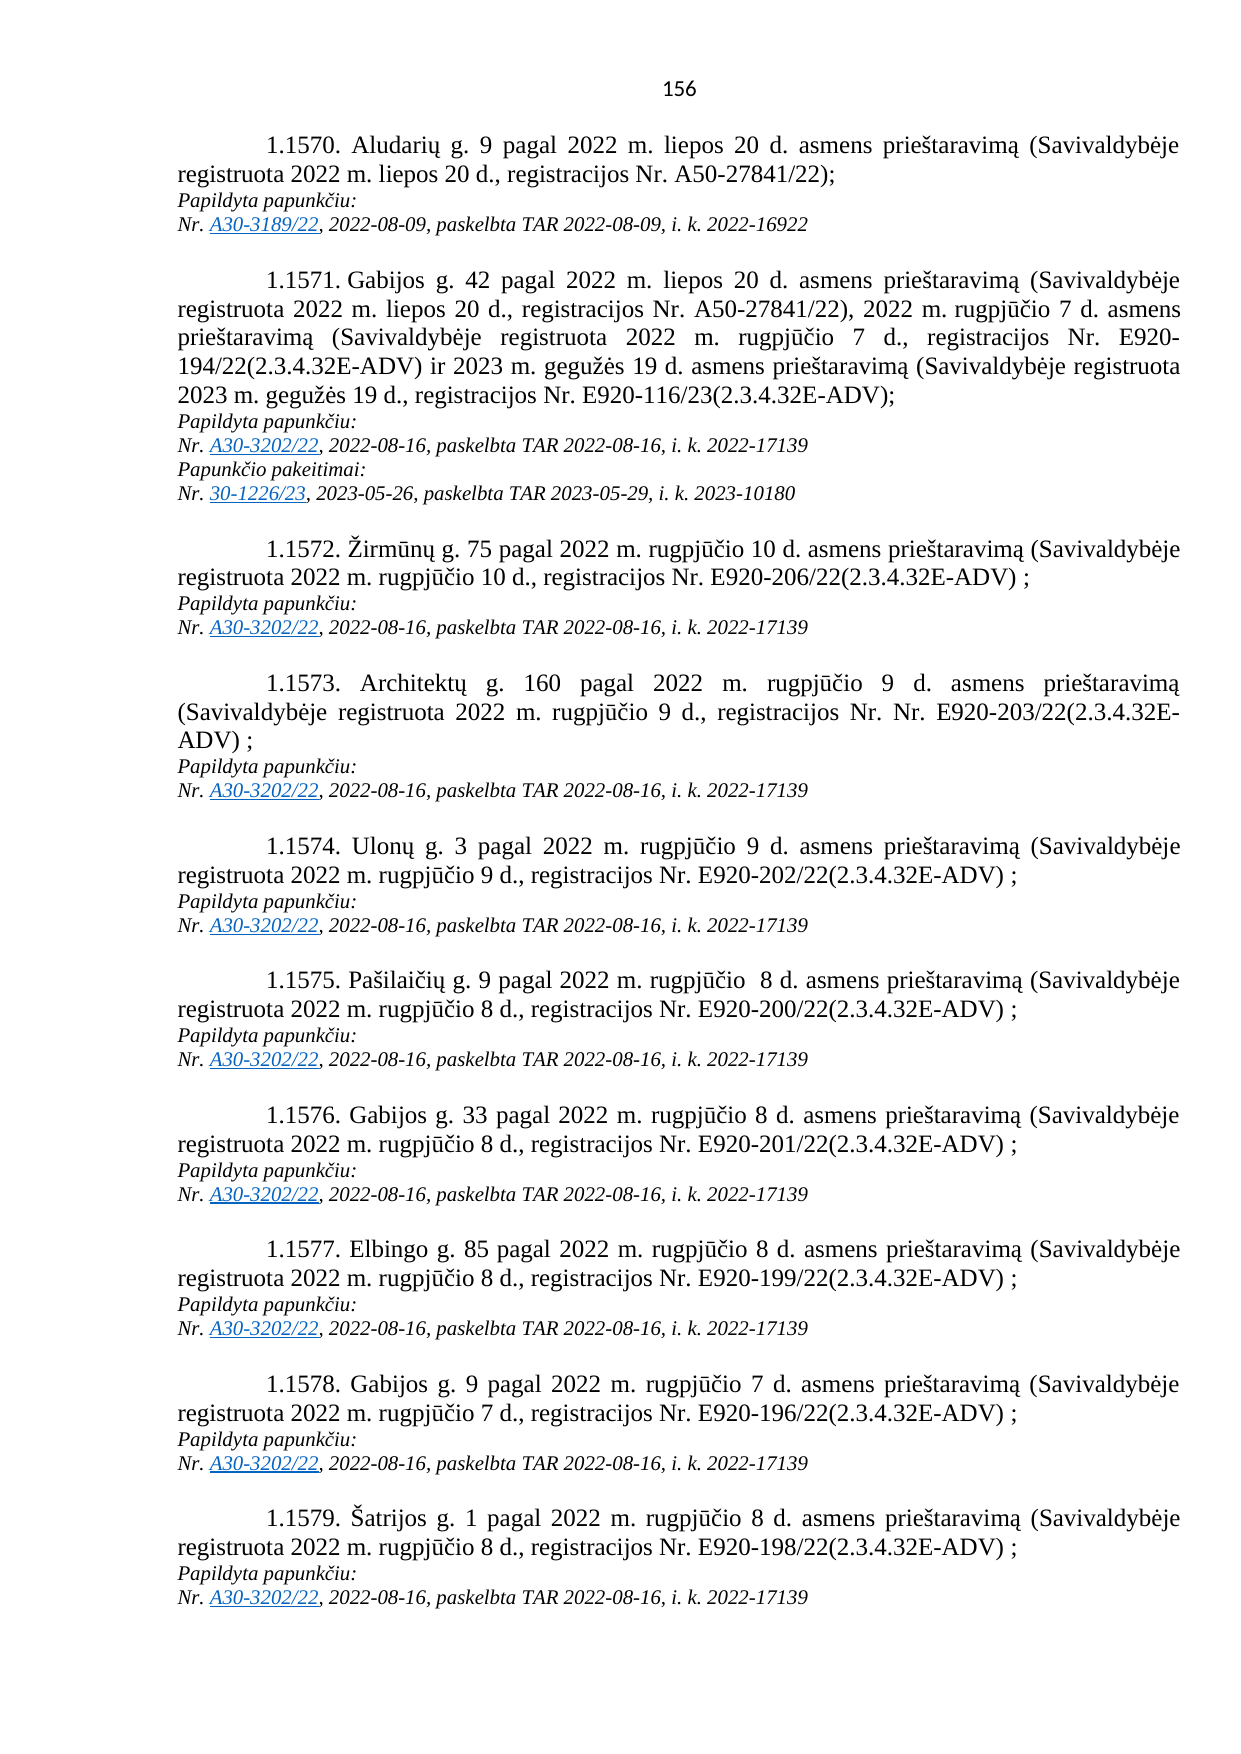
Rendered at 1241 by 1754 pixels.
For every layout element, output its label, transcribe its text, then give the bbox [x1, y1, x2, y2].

text Papildyta papunkčiu: [177, 889, 1181, 913]
text Papunkčio pakeitimai: [177, 457, 1181, 481]
text Papildyta papunkčiu: [177, 188, 1181, 212]
text Papildyta papunkčiu: [177, 1023, 1181, 1047]
text Papildyta papunkčiu: [177, 1427, 1181, 1451]
text Papildyta papunkčiu: [177, 1561, 1181, 1585]
text Nr. A30-3202/22, 2022-08-16, paskelbta TAR 2022-08-16, i. k. 2022-17139 [177, 1047, 1181, 1071]
text Papildyta papunkčiu: [177, 1292, 1181, 1316]
text 1.1578. Gabijos g. 9 pagal 2022 m. rugpjūčio 7 d. asmens prieštaravimą (Savivaldybėje registruota 2022 m. rugpjūčio 7 d., registracijos Nr. E920-196/22(2.3.4.32E-ADV) ; [177, 1369, 1181, 1427]
text Nr. A30-3202/22, 2022-08-16, paskelbta TAR 2022-08-16, i. k. 2022-17139 [177, 1585, 1181, 1609]
text Papildyta papunkčiu: [177, 1157, 1181, 1182]
text 1.1579. Šatrijos g. 1 pagal 2022 m. rugpjūčio 8 d. asmens prieštaravimą (Savivaldybėje registruota 2022 m. rugpjūčio 8 d., registracijos Nr. E920-198/22(2.3.4.32E-ADV) ; [177, 1503, 1181, 1561]
text Papildyta papunkčiu: [177, 591, 1181, 615]
text 1.1574. Ulonų g. 3 pagal 2022 m. rugpjūčio 9 d. asmens prieštaravimą (Savivaldybėje registruota 2022 m. rugpjūčio 9 d., registracijos Nr. E920-202/22(2.3.4.32E-ADV) ; [177, 831, 1181, 889]
text Nr. A30-3202/22, 2022-08-16, paskelbta TAR 2022-08-16, i. k. 2022-17139 [177, 778, 1181, 802]
text Papildyta papunkčiu: [177, 754, 1181, 778]
text Papildyta papunkčiu: [177, 409, 1181, 433]
text Nr. A30-3189/22, 2022-08-09, paskelbta TAR 2022-08-09, i. k. 2022-16922 [177, 212, 1181, 236]
text Nr. A30-3202/22, 2022-08-16, paskelbta TAR 2022-08-16, i. k. 2022-17139 [177, 1316, 1181, 1340]
text Nr. A30-3202/22, 2022-08-16, paskelbta TAR 2022-08-16, i. k. 2022-17139 [177, 433, 1181, 457]
text 1.1571. Gabijos g. 42 pagal 2022 m. liepos 20 d. asmens prieštaravimą (Savivaldybėje registruota 2022 m. liepos 20 d., registracijos Nr. A50-27841/22), 2022 m. rugpjūčio 7 d. asmens prieštaravimą (Savivaldybėje registruota 2022 m. rugpjūčio 7 d., registracijos Nr. E920-194/22(2.3.4.32E-ADV) ir 2023 m. gegužės 19 d. asmens prieštaravimą (Savivaldybėje registruota 2023 m. gegužės 19 d., registracijos Nr. E920-116/23(2.3.4.32E-ADV); [177, 265, 1181, 409]
text 1.1572. Žirmūnų g. 75 pagal 2022 m. rugpjūčio 10 d. asmens prieštaravimą (Savivaldybėje registruota 2022 m. rugpjūčio 10 d., registracijos Nr. E920-206/22(2.3.4.32E-ADV) ; [177, 534, 1181, 591]
text Nr. A30-3202/22, 2022-08-16, paskelbta TAR 2022-08-16, i. k. 2022-17139 [177, 1451, 1181, 1475]
text Nr. A30-3202/22, 2022-08-16, paskelbta TAR 2022-08-16, i. k. 2022-17139 [177, 615, 1181, 639]
text 1.1573. Architektų g. 160 pagal 2022 m. rugpjūčio 9 d. asmens prieštaravimą (Savivaldybėje registruota 2022 m. rugpjūčio 9 d., registracijos Nr. Nr. E920-203/22(2.3.4.32E-ADV) ; [177, 668, 1181, 754]
text Nr. 30-1226/23, 2023-05-26, paskelbta TAR 2023-05-29, i. k. 2023-10180 [177, 481, 1181, 505]
text 1.1575. Pašilaičių g. 9 pagal 2022 m. rugpjūčio 8 d. asmens prieštaravimą (Savivaldybėje registruota 2022 m. rugpjūčio 8 d., registracijos Nr. E920-200/22(2.3.4.32E-ADV) ; [177, 966, 1181, 1023]
text 1.1576. Gabijos g. 33 pagal 2022 m. rugpjūčio 8 d. asmens prieštaravimą (Savivaldybėje registruota 2022 m. rugpjūčio 8 d., registracijos Nr. E920-201/22(2.3.4.32E-ADV) ; [177, 1100, 1181, 1157]
text 1.1577. Elbingo g. 85 pagal 2022 m. rugpjūčio 8 d. asmens prieštaravimą (Savivaldybėje registruota 2022 m. rugpjūčio 8 d., registracijos Nr. E920-199/22(2.3.4.32E-ADV) ; [177, 1234, 1181, 1292]
text 1.1570. Aludarių g. 9 pagal 2022 m. liepos 20 d. asmens prieštaravimą (Savivaldybėje registruota 2022 m. liepos 20 d., registracijos Nr. A50-27841/22); [177, 131, 1181, 188]
text Nr. A30-3202/22, 2022-08-16, paskelbta TAR 2022-08-16, i. k. 2022-17139 [177, 913, 1181, 937]
text Nr. A30-3202/22, 2022-08-16, paskelbta TAR 2022-08-16, i. k. 2022-17139 [177, 1182, 1181, 1206]
